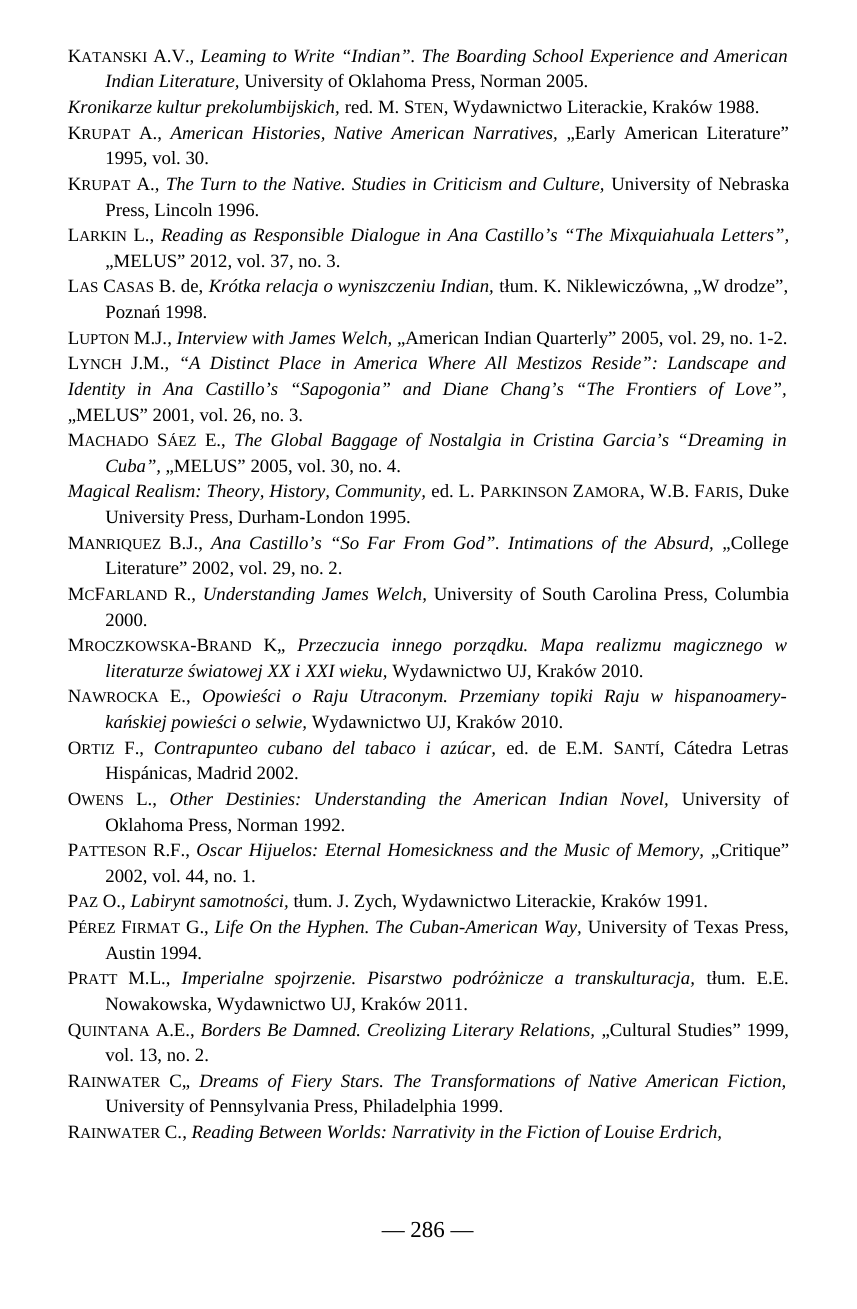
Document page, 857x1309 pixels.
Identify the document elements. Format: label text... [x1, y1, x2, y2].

text Magical Realism: Theory, History, Community, ed. L. Parkinson Zamora, W.B. Faris, Duke University Press, Durham-London 1995. [68, 480, 789, 528]
text Larkin L., Reading as Responsible Dialogue in Ana Castillo’s “The Mixquiahuala Let­ters”, „MELUS” 2012, vol. 37, no. 3. [68, 224, 789, 271]
text — 286 — [373, 1216, 482, 1243]
text Pérez Firmat G., Life On the Hyphen. The Cuban-American Way, University of Texas Press, Austin 1994. [68, 916, 789, 963]
text Las Casas B. de, Krótka relacja o wyniszczeniu Indian, tłum. K. Niklewiczówna, „W drodze”, Poznań 1998. [68, 275, 789, 323]
text Owens L., Other Destinies: Understanding the American Indian Novel, University of Oklahoma Press, Norman 1992. [68, 788, 789, 835]
text McFarland R., Understanding James Welch, University of South Carolina Press, Co­lumbia 2000. [68, 583, 789, 630]
text Kronikarze kultur prekolumbijskich, red. M. Sten, Wydawnictwo Literackie, Kraków 1988. [68, 96, 789, 118]
text Krupat A., American Histories, Native American Narratives, „Early American Litera­ture” 1995, vol. 30. [68, 122, 789, 169]
text Ortiz F., Contrapunteo cubano del tabaco i azúcar, ed. de E.M. Santí, Cátedra Letras Hispánicas, Madrid 2002. [68, 737, 789, 784]
text Nawrocka E., Opowieści o Raju Utraconym. Przemiany topiki Raju w hispanoamery- kańskiej powieści o selwie, Wydawnictwo UJ, Kraków 2010. [68, 685, 789, 733]
text Mroczkowska-Brand K„ Przeczucia innego porządku. Mapa realizmu magicznego w literaturze światowej XX i XXI wieku, Wydawnictwo UJ, Kraków 2010. [68, 634, 789, 681]
text Krupat A., The Turn to the Native. Studies in Criticism and Culture, University of Ne­braska Press, Lincoln 1996. [68, 173, 789, 220]
text Katanski A.V., Leaming to Write “Indian”. The Boarding School Experience and Ameri­can Indian Literature, University of Oklahoma Press, Norman 2005. [68, 45, 789, 92]
text Rainwater C„ Dreams of Fiery Stars. The Transformations of Native American Fiction, University of Pennsylvania Press, Philadelphia 1999. [68, 1070, 789, 1117]
text Quintana A.E., Borders Be Damned. Creolizing Literary Relations, „Cultural Studies” 1999, vol. 13, no. 2. [68, 1018, 789, 1066]
text Pratt M.L., Imperialne spojrzenie. Pisarstwo podróżnicze a transkulturacja, tłum. E.E. Nowakowska, Wydawnictwo UJ, Kraków 2011. [68, 967, 789, 1014]
text Manriquez B.J., Ana Castillo’s “So Far From God”. Intimations of the Absurd, „College Literature” 2002, vol. 29, no. 2. [68, 532, 789, 579]
text Lupton M.J., Interview with James Welch, „American Indian Quarterly” 2005, vol. 29, no. 1-2. [68, 327, 789, 348]
text Patteson R.F., Oscar Hijuelos: Eternal Homesickness and the Music of Memory, „Cri­tique” 2002, vol. 44, no. 1. [68, 839, 789, 886]
text Paz O., Labirynt samotności, tłum. J. Zych, Wydawnictwo Literackie, Kraków 1991. [68, 890, 789, 912]
text Rainwater C., Reading Between Worlds: Narrativity in the Fiction of Louise Erdrich, [68, 1121, 789, 1143]
text Lynch J.M., “A Distinct Place in America Where All Mestizos Reside”: Landscape and Identity in Ana Castillo’s “Sapogonia” and Diane Chang’s “The Frontiers of Love”, „MELUS” 2001, vol. 26, no. 3. [68, 352, 789, 425]
text Machado Sáez E., The Global Baggage of Nostalgia in Cristina Garcia’s “Dreaming in Cuba”, „MELUS” 2005, vol. 30, no. 4. [68, 429, 789, 476]
